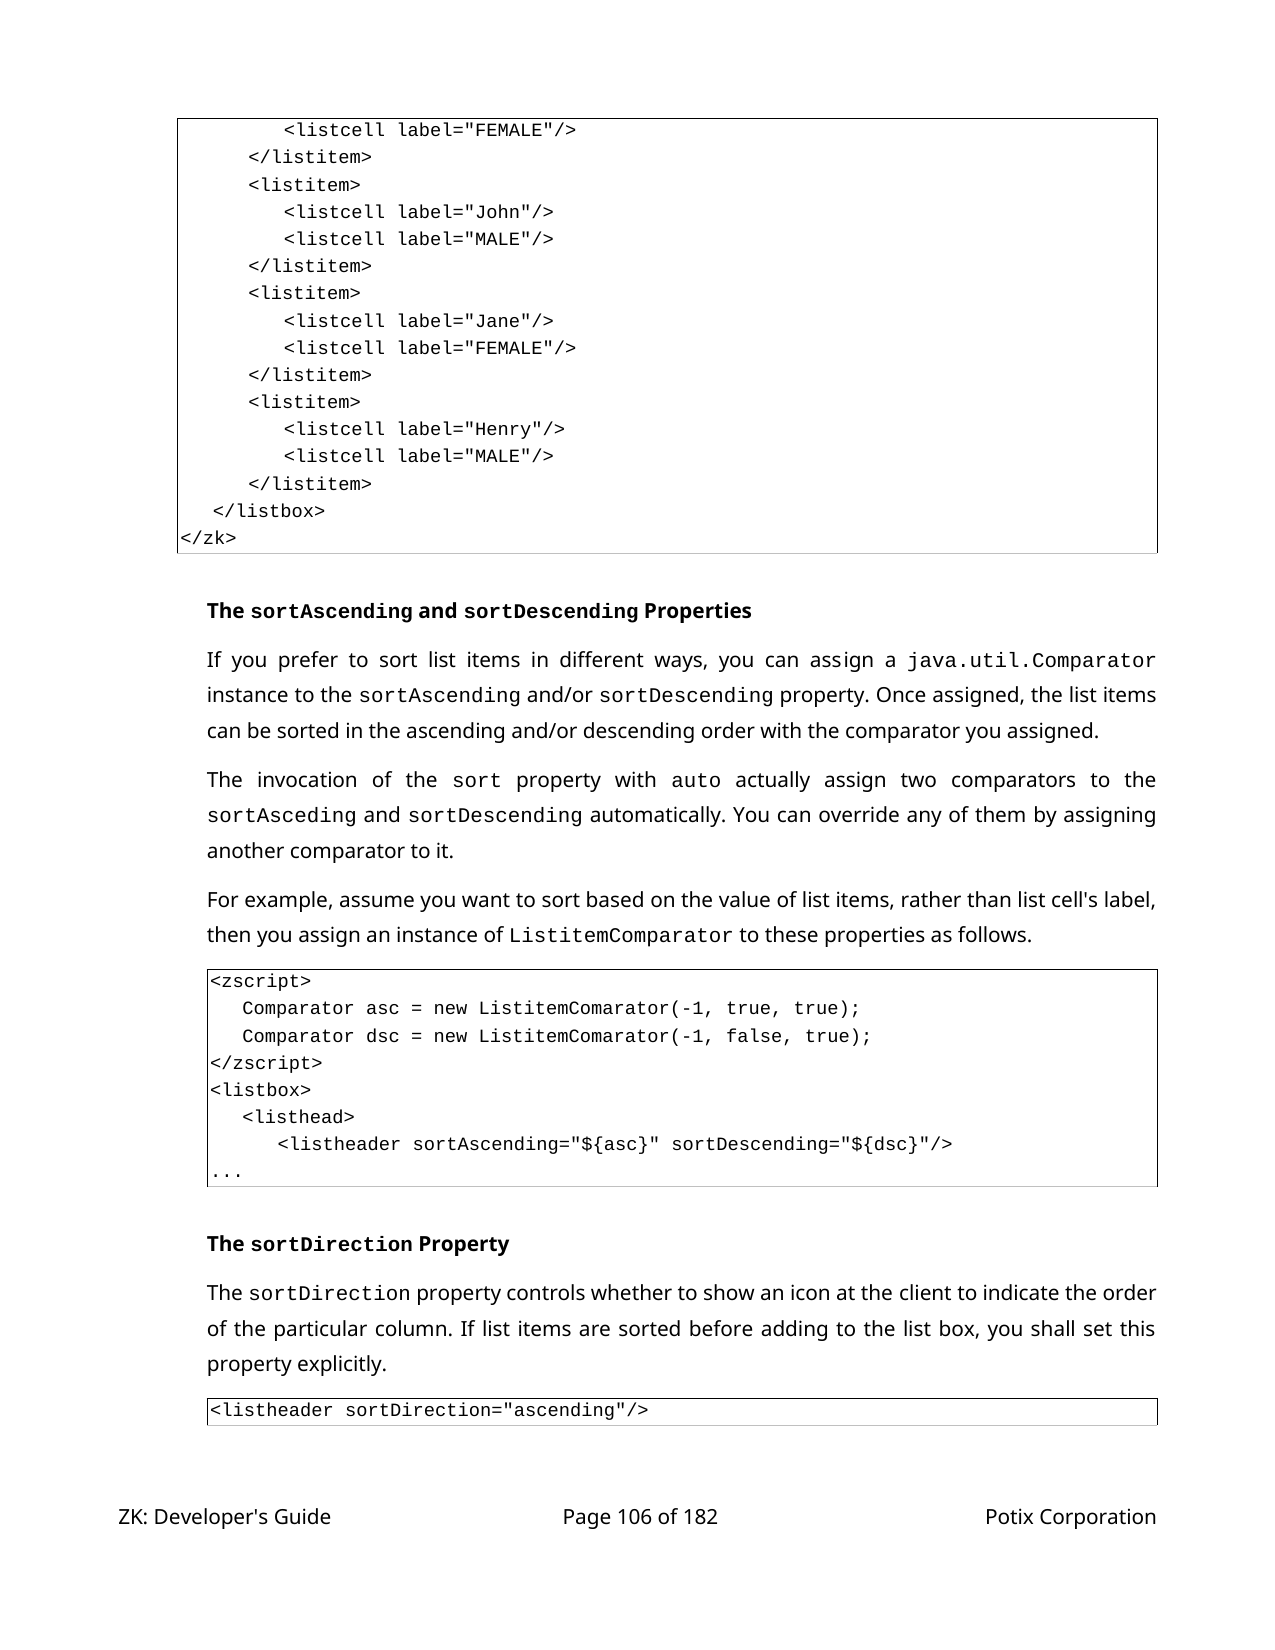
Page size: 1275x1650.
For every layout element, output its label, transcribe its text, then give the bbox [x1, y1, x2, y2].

text <listcell label="MALE"/> [178, 444, 1157, 469]
text Comparator dsc = new ListitemComarator(-1, false, true); [208, 1023, 1157, 1048]
text </zscript> [208, 1051, 1157, 1075]
text <listheader sortDirection="ascending"/> [208, 1399, 1157, 1425]
text <listcell label="Henry"/> [178, 417, 1157, 441]
subtitle The sortDirection Property [207, 1229, 1157, 1258]
text </listitem> [178, 472, 1157, 496]
text For example, assume you want to sort based on the value of list items, rather than list cell's label, then you assign an instance of ListitemComparator to these properties as follows. [207, 885, 1157, 948]
text <listcell label="Jane"/> [178, 308, 1157, 333]
subtitle The sortAscending and sortDescending Properties [207, 596, 1157, 624]
text The invocation of the sort property with auto actually assign two comparators to the sortAsceding and sortDescending automatically. You can override any of them by assigning another comparator to it. [207, 765, 1157, 864]
text <listcell label="John"/> [178, 200, 1157, 224]
text <listitem> [178, 390, 1157, 414]
text <zscript> [208, 970, 1157, 993]
text ... [208, 1159, 1157, 1186]
text </listbox> [178, 499, 1157, 523]
text </listitem> [178, 145, 1157, 169]
text </listitem> [178, 363, 1157, 387]
text <listitem> [178, 172, 1157, 197]
text <listcell label="FEMALE"/> [178, 119, 1157, 142]
text The sortDirection property controls whether to show an icon at the client to indicate the order of the particular column. If list items are sorted before adding to the list box, you shall set this property explicitly. [207, 1278, 1157, 1377]
text <listbox> [208, 1078, 1157, 1102]
text <listhead> [208, 1105, 1157, 1129]
text Comparator asc = new ListitemComarator(-1, true, true); [208, 996, 1157, 1021]
text </zk> [178, 526, 1157, 553]
text </listitem> [178, 254, 1157, 278]
text <listcell label="FEMALE"/> [178, 336, 1157, 360]
text <listitem> [178, 281, 1157, 306]
text <listcell label="MALE"/> [178, 227, 1157, 251]
text <listheader sortAscending="${asc}" sortDescending="${dsc}"/> [208, 1132, 1157, 1156]
text If you prefer to sort list items in different ways, you can assign a java.util.Comparator instance to the sortAscending and/or sortDescending property. Once assigned, the list items can be sorted in the ascending and/or descending order with the comparator you assigned. [207, 645, 1157, 744]
